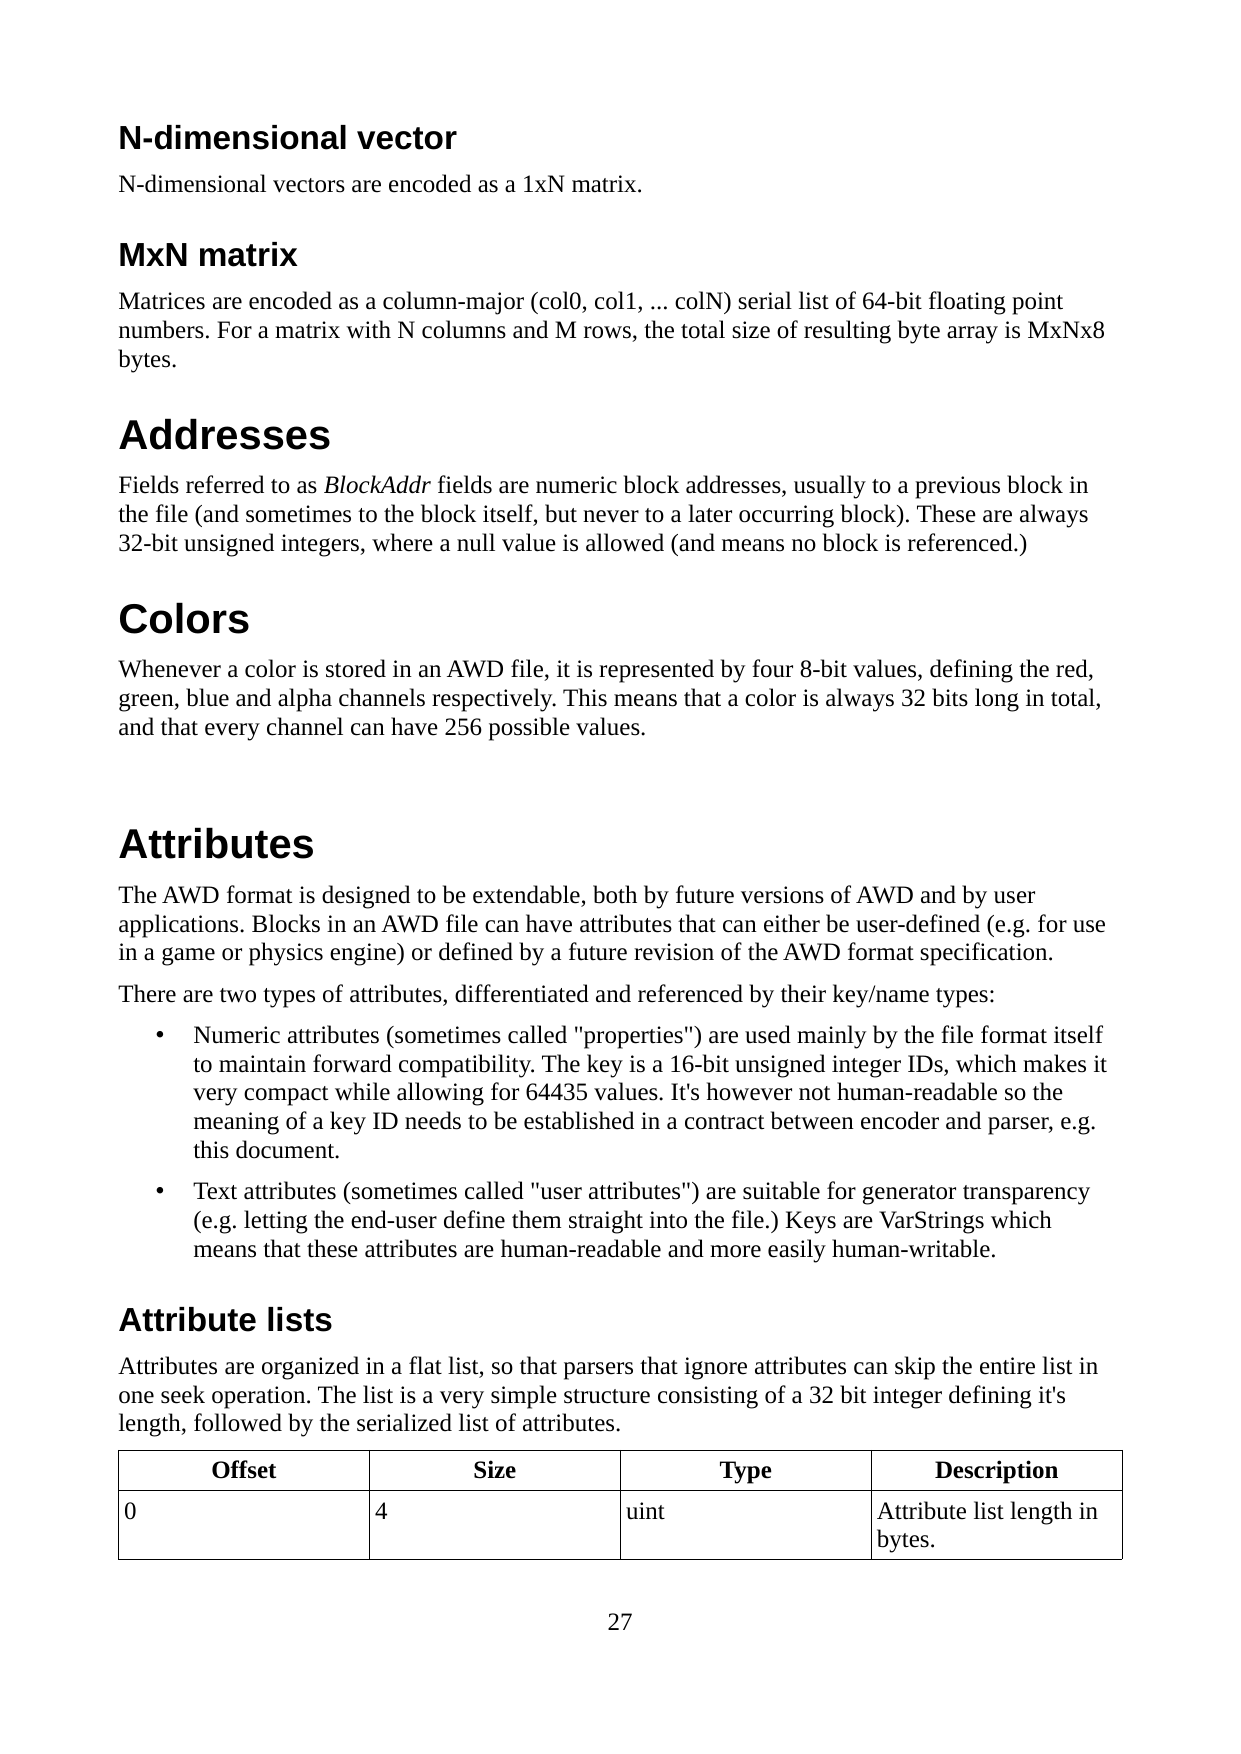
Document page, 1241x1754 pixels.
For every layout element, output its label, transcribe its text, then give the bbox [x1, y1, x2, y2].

table_cell 0 [119, 1491, 369, 1559]
table_cell Attribute list length in bytes. [872, 1491, 1122, 1559]
text There are two types of attributes, differentiated and referenced by their key/name types: [118, 979, 1122, 1007]
list Text attributes (sometimes called "user attributes") are suitable for generator transparency (e.g. letting the end-user define them straight into the file.) Keys are VarStrings which means that these attributes are human-readable and more easily human-writable. [156, 1176, 1122, 1262]
text Whenever a color is stored in an AWD file, it is represented by four 8-bit values, defining the red, green, blue and alpha channels respectively. This means that a color is always 32 bits long in total, and that every channel can have 256 possible values. [118, 654, 1122, 741]
table_cell 4 [370, 1491, 620, 1559]
table_header Type [621, 1451, 871, 1490]
list Numeric attributes (sometimes called "properties") are used mainly by the file format itself to maintain forward compatibility. The key is a 16-bit unsigned integer IDs, which makes it very compact while allowing for 64435 values. It's however not human-readable so the meaning of a key ID needs to be established in a contract between encoder and parser, e.g. this document. [156, 1020, 1122, 1164]
subtitle N-dimensional vector [118, 118, 1122, 157]
table_header Description [872, 1451, 1122, 1490]
subtitle MxN matrix [118, 235, 1122, 274]
subtitle Attribute lists [118, 1300, 1122, 1338]
table_header Size [370, 1451, 620, 1490]
subtitle Colors [118, 594, 1122, 642]
text The AWD format is designed to be extendable, both by future versions of AWD and by user applications. Blocks in an AWD file can have attributes that can either be user-defined (e.g. for use in a game or physics engine) or defined by a future revision of the AWD format specification. [118, 880, 1122, 966]
subtitle Attributes [118, 819, 1122, 867]
table_header Offset [119, 1451, 369, 1490]
text Matrices are encoded as a column-major (col0, col1, ... colN) serial list of 64-bit floating point numbers. For a matrix with N columns and M rows, the total size of resulting byte array is MxNx8 bytes. [118, 286, 1122, 372]
text N-dimensional vectors are encoded as a 1xN matrix. [118, 169, 1122, 198]
subtitle Addresses [118, 410, 1122, 458]
text Fields referred to as BlockAddr fields are numeric block addresses, usually to a previous block in the file (and sometimes to the block itself, but never to a later occurring block). These are always 32-bit unsigned integers, where a null value is allowed (and means no block is referenced.) [118, 470, 1122, 557]
text Attributes are organized in a flat list, so that parsers that ignore attributes can skip the entire list in one seek operation. The list is a very simple structure consisting of a 32 bit integer defining it's length, followed by the serialized list of attributes. [118, 1351, 1122, 1437]
table_cell uint [621, 1491, 871, 1559]
